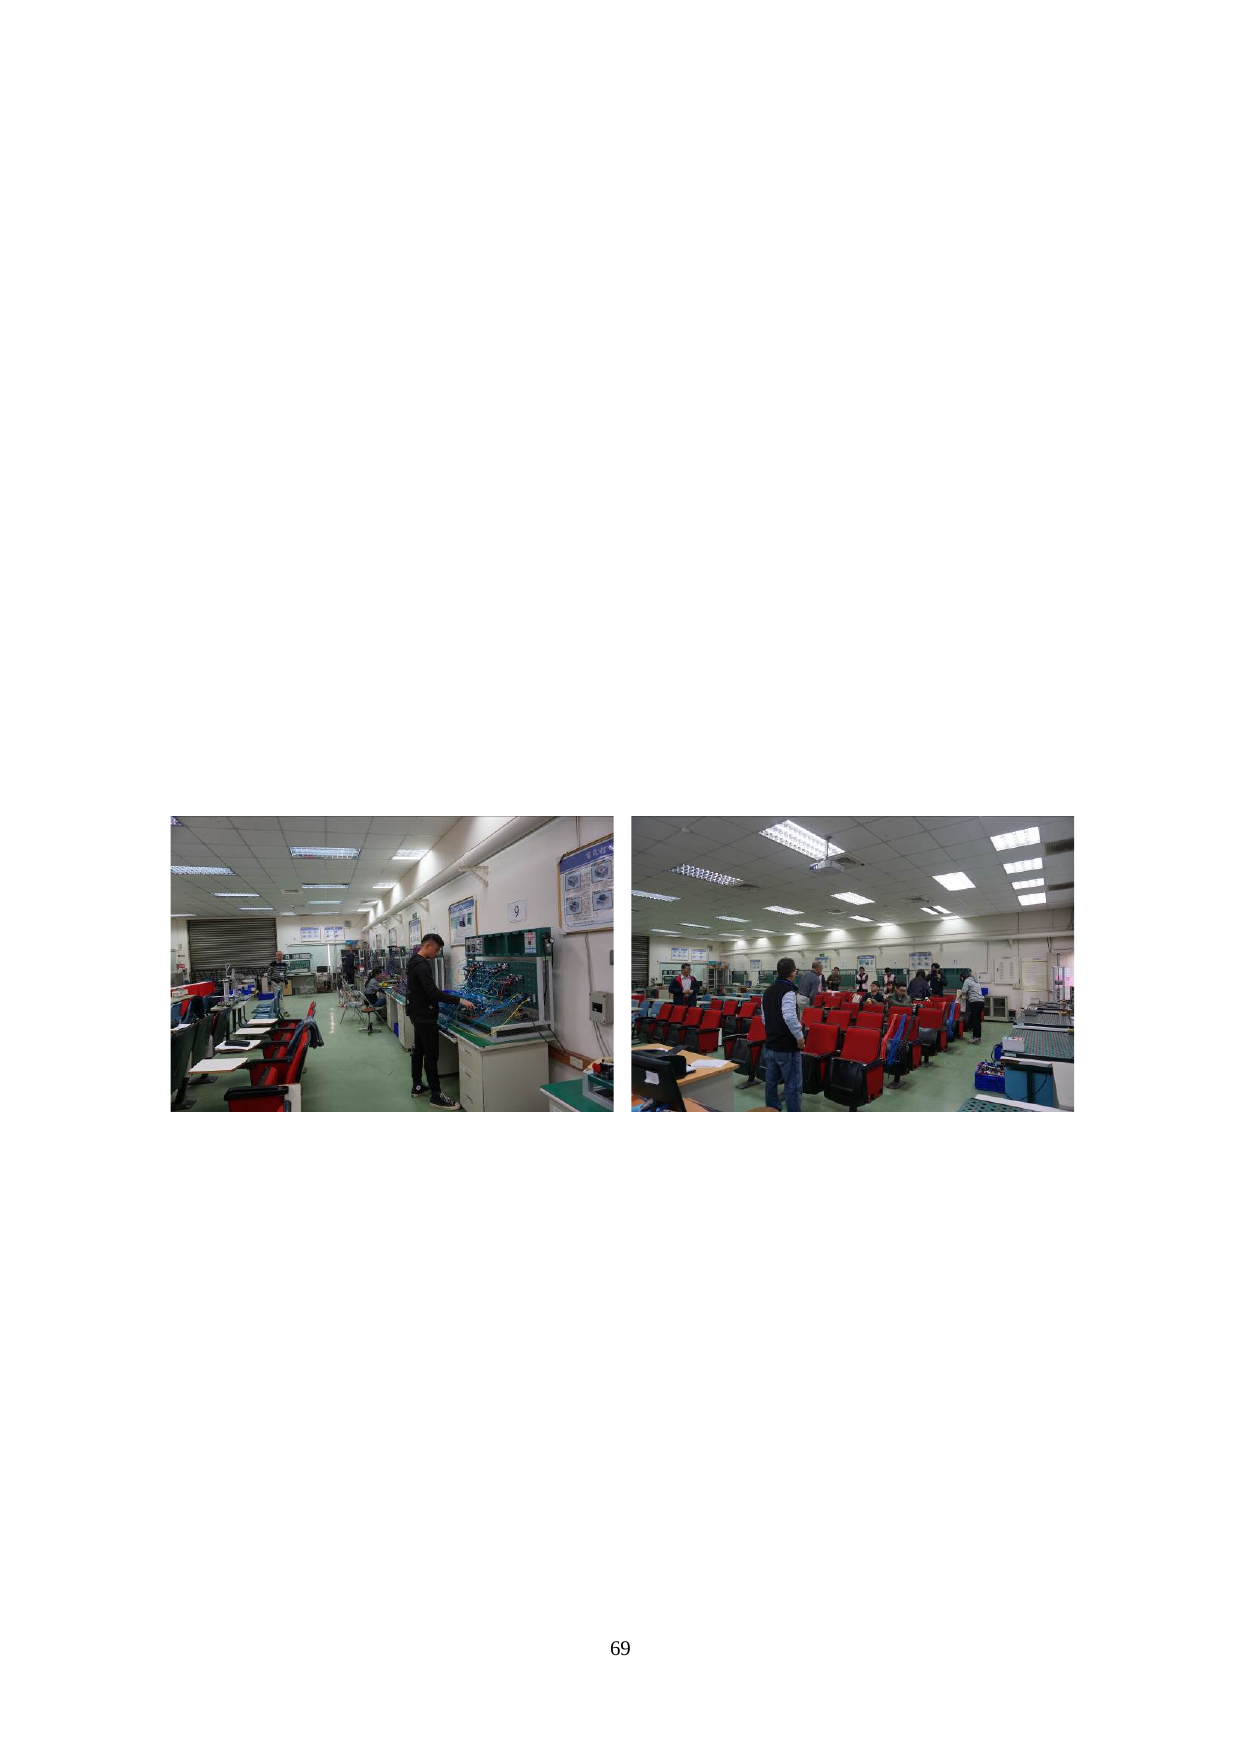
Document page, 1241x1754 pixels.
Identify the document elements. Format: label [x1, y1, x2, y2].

table_cell [159, 816, 620, 1117]
table_cell [620, 816, 1081, 1117]
